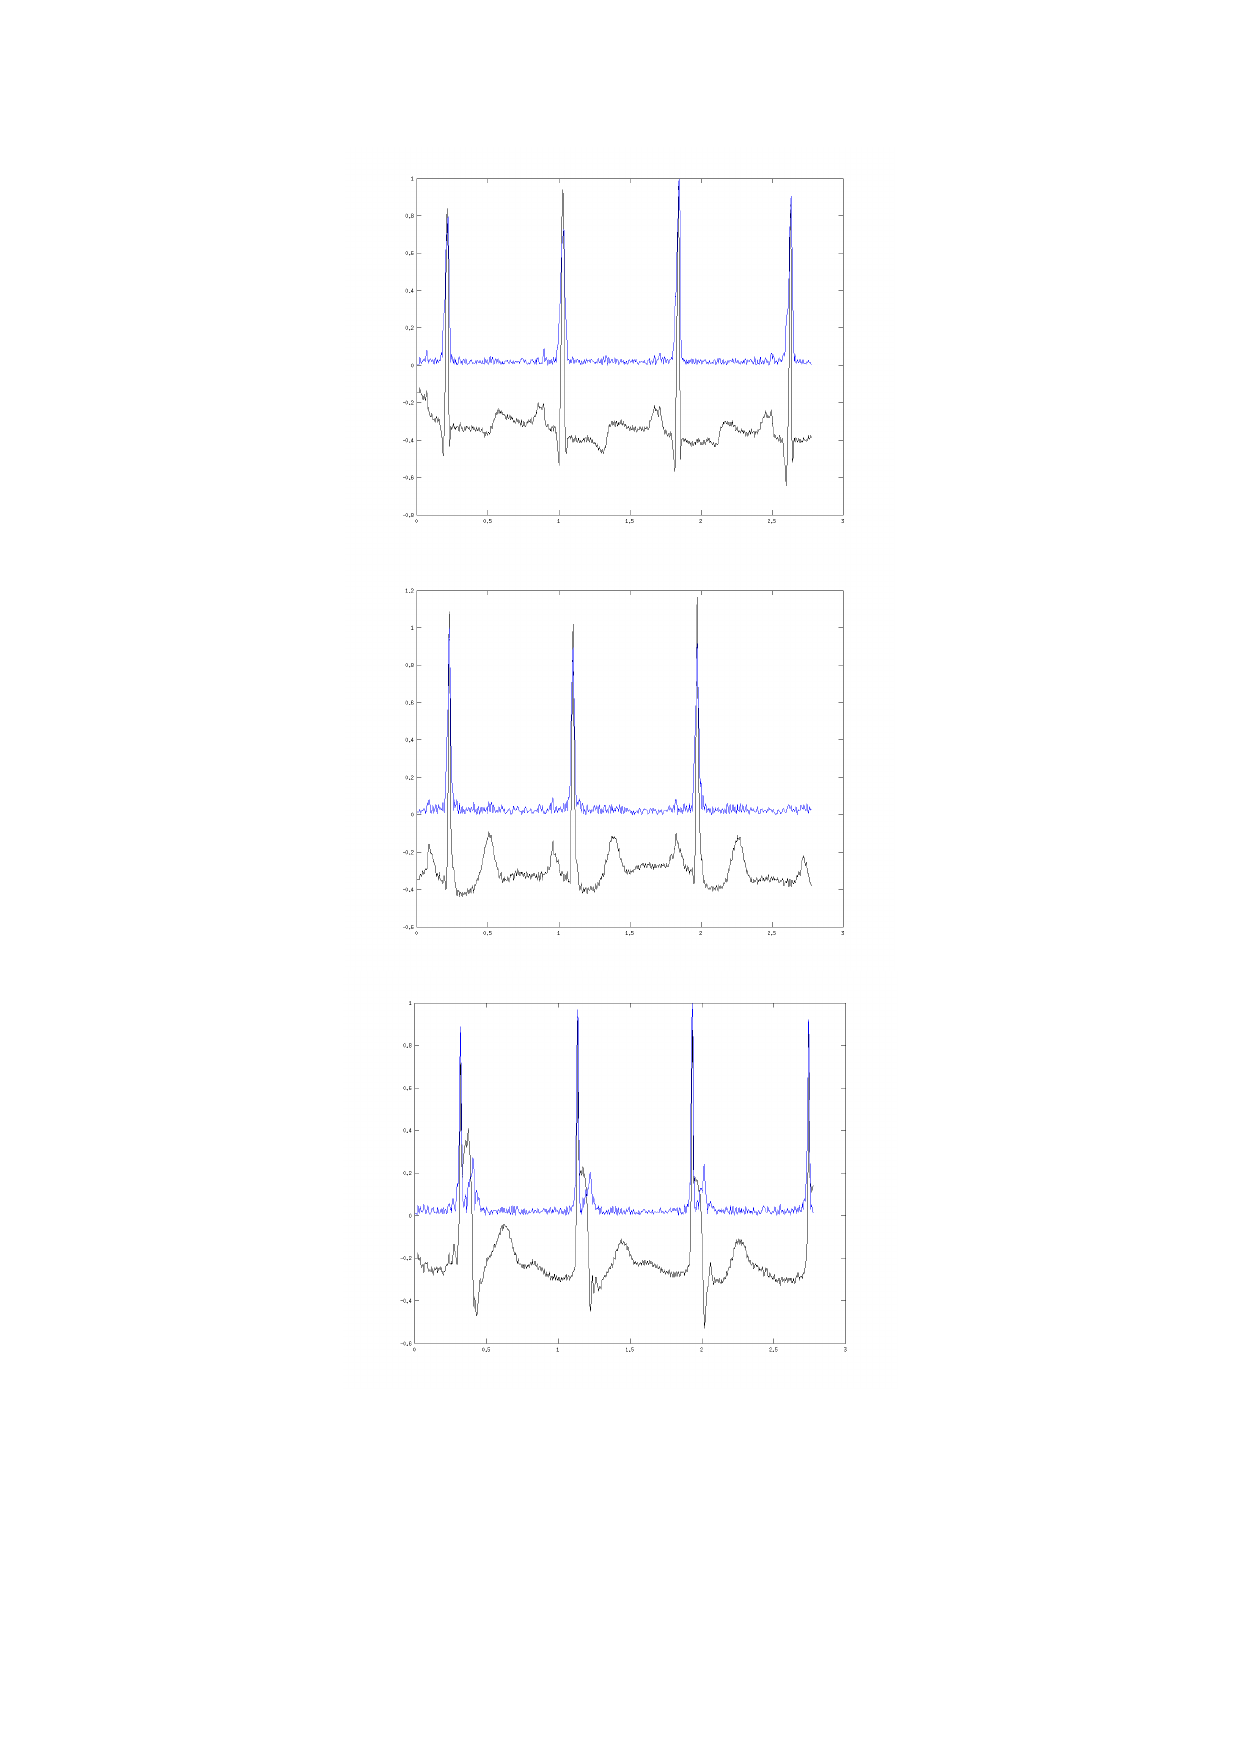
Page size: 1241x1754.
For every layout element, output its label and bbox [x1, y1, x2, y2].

picture [342, 147, 898, 1389]
